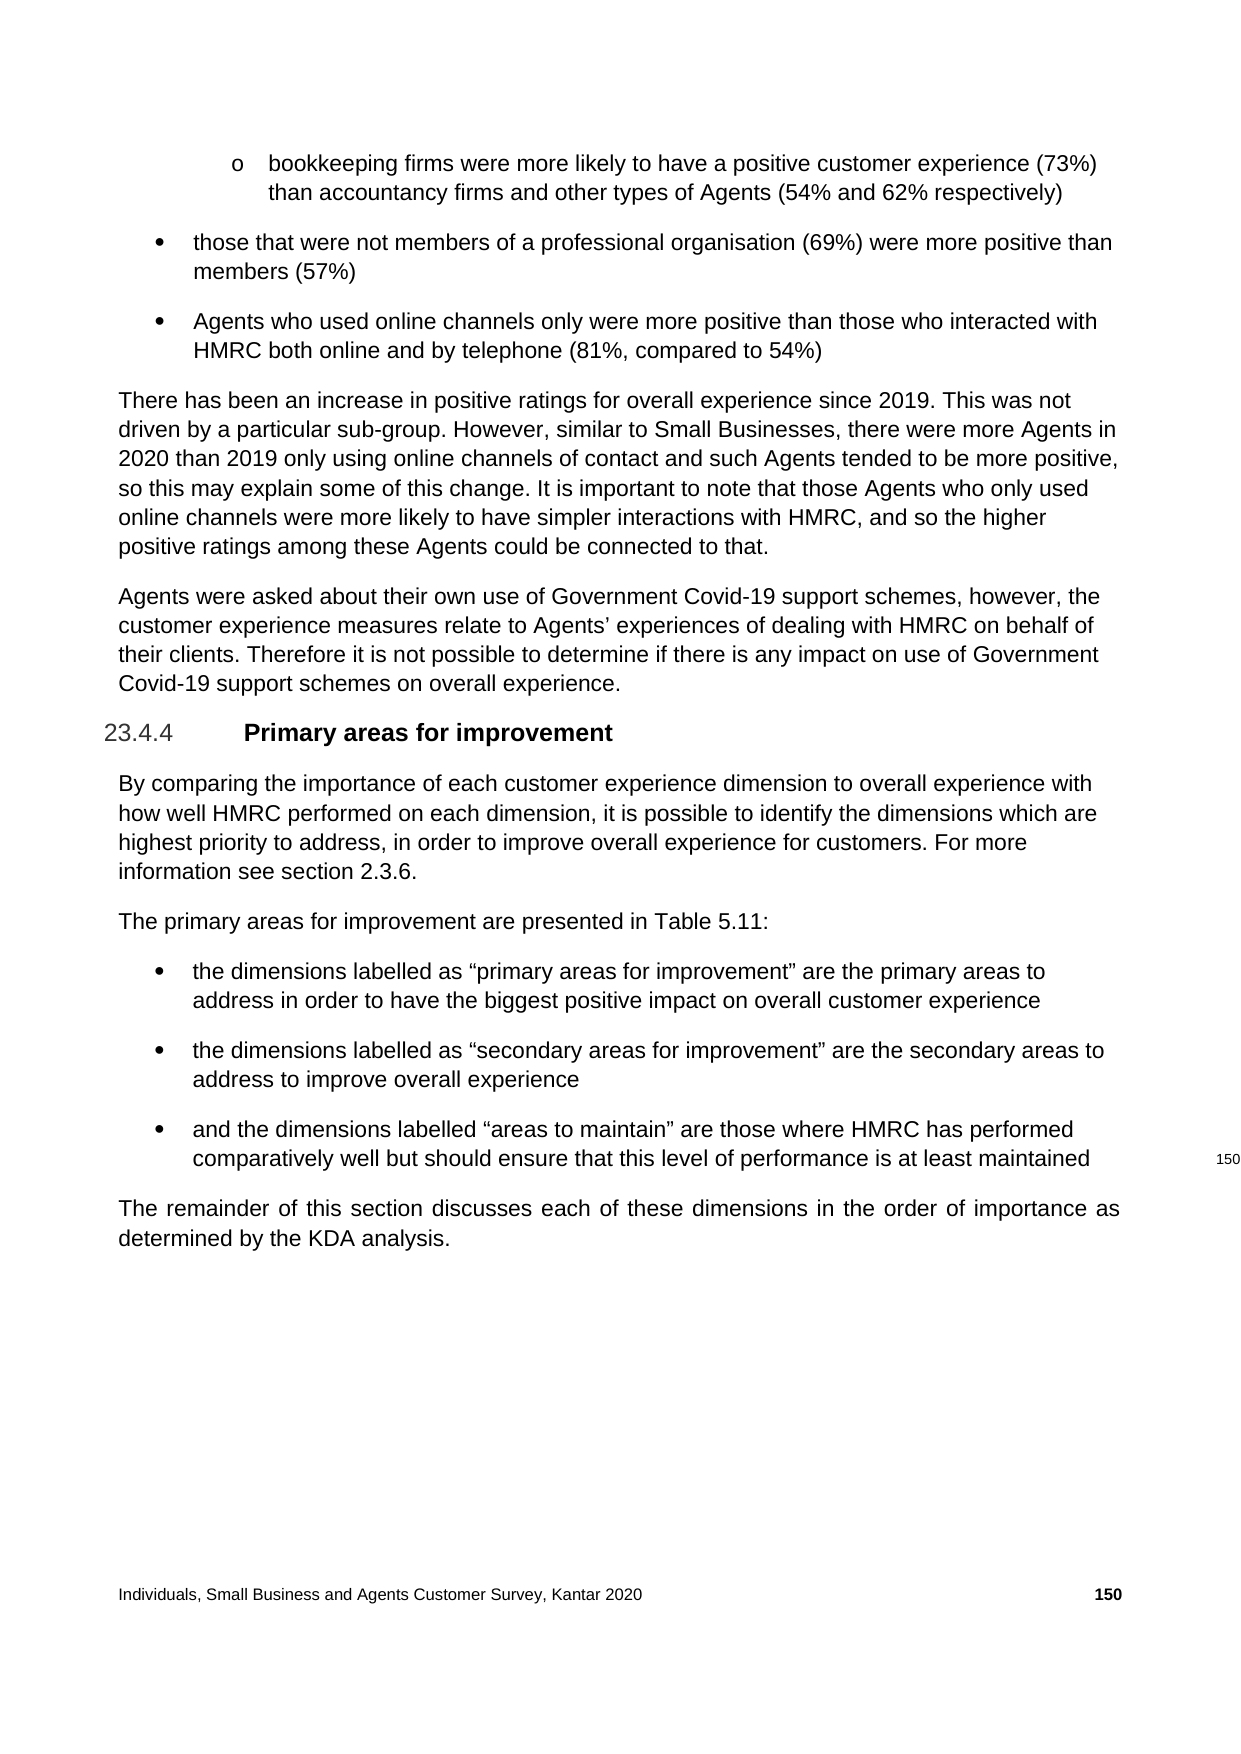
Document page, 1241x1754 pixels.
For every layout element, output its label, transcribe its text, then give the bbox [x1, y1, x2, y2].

list Agents who used online channels only were more positive than those who interacted with HMRC both online and by telephone (81%, compared to 54%) [156, 306, 1122, 364]
text By comparing the importance of each customer experience dimension to overall experience with how well HMRC performed on each dimension, it is possible to identify the dimensions which are highest priority to address, in order to improve overall experience for customers. For more information see section 2.3.6. [118, 768, 1122, 885]
list bookkeeping firms were more likely to have a positive customer experience (73%) than accountancy firms and other types of Agents (54% and 62% respectively) [231, 148, 1122, 206]
list There has been an increase in positive ratings for overall experience since 2019. This was not driven by a particular sub-group. However, similar to Small Businesses, there were more Agents in 2020 than 2019 only using online channels of contact and such Agents tended to be more positive, so this may explain some of this change. It is important to note that those Agents who only used online channels were more likely to have simpler interactions with HMRC, and so the higher positive ratings among these Agents could be connected to that. [118, 385, 1122, 560]
text The remainder of this section discusses each of these dimensions in the order of importance as determined by the KDA analysis. [118, 1193, 1122, 1252]
subtitle Primary areas for improvement [103, 718, 1122, 748]
list and the dimensions labelled “areas to maintain” are those where HMRC has performed comparatively well but should ensure that this level of performance is at least maintained [155, 1114, 1122, 1173]
list the dimensions labelled as “primary areas for improvement” are the primary areas to address in order to have the biggest positive impact on overall customer experience [155, 956, 1122, 1014]
list Agents were asked about their own use of Government Covid-19 support schemes, however, the customer experience measures relate to Agents’ experiences of dealing with HMRC on behalf of their clients. Therefore it is not possible to determine if there is any impact on use of Government Covid-19 support schemes on overall experience. [118, 581, 1122, 698]
text The primary areas for improvement are presented in Table 5.11: [118, 906, 1122, 935]
list those that were not members of a professional organisation (69%) were more positive than members (57%) [156, 227, 1122, 285]
list the dimensions labelled as “secondary areas for improvement” are the secondary areas to address to improve overall experience [155, 1035, 1122, 1093]
